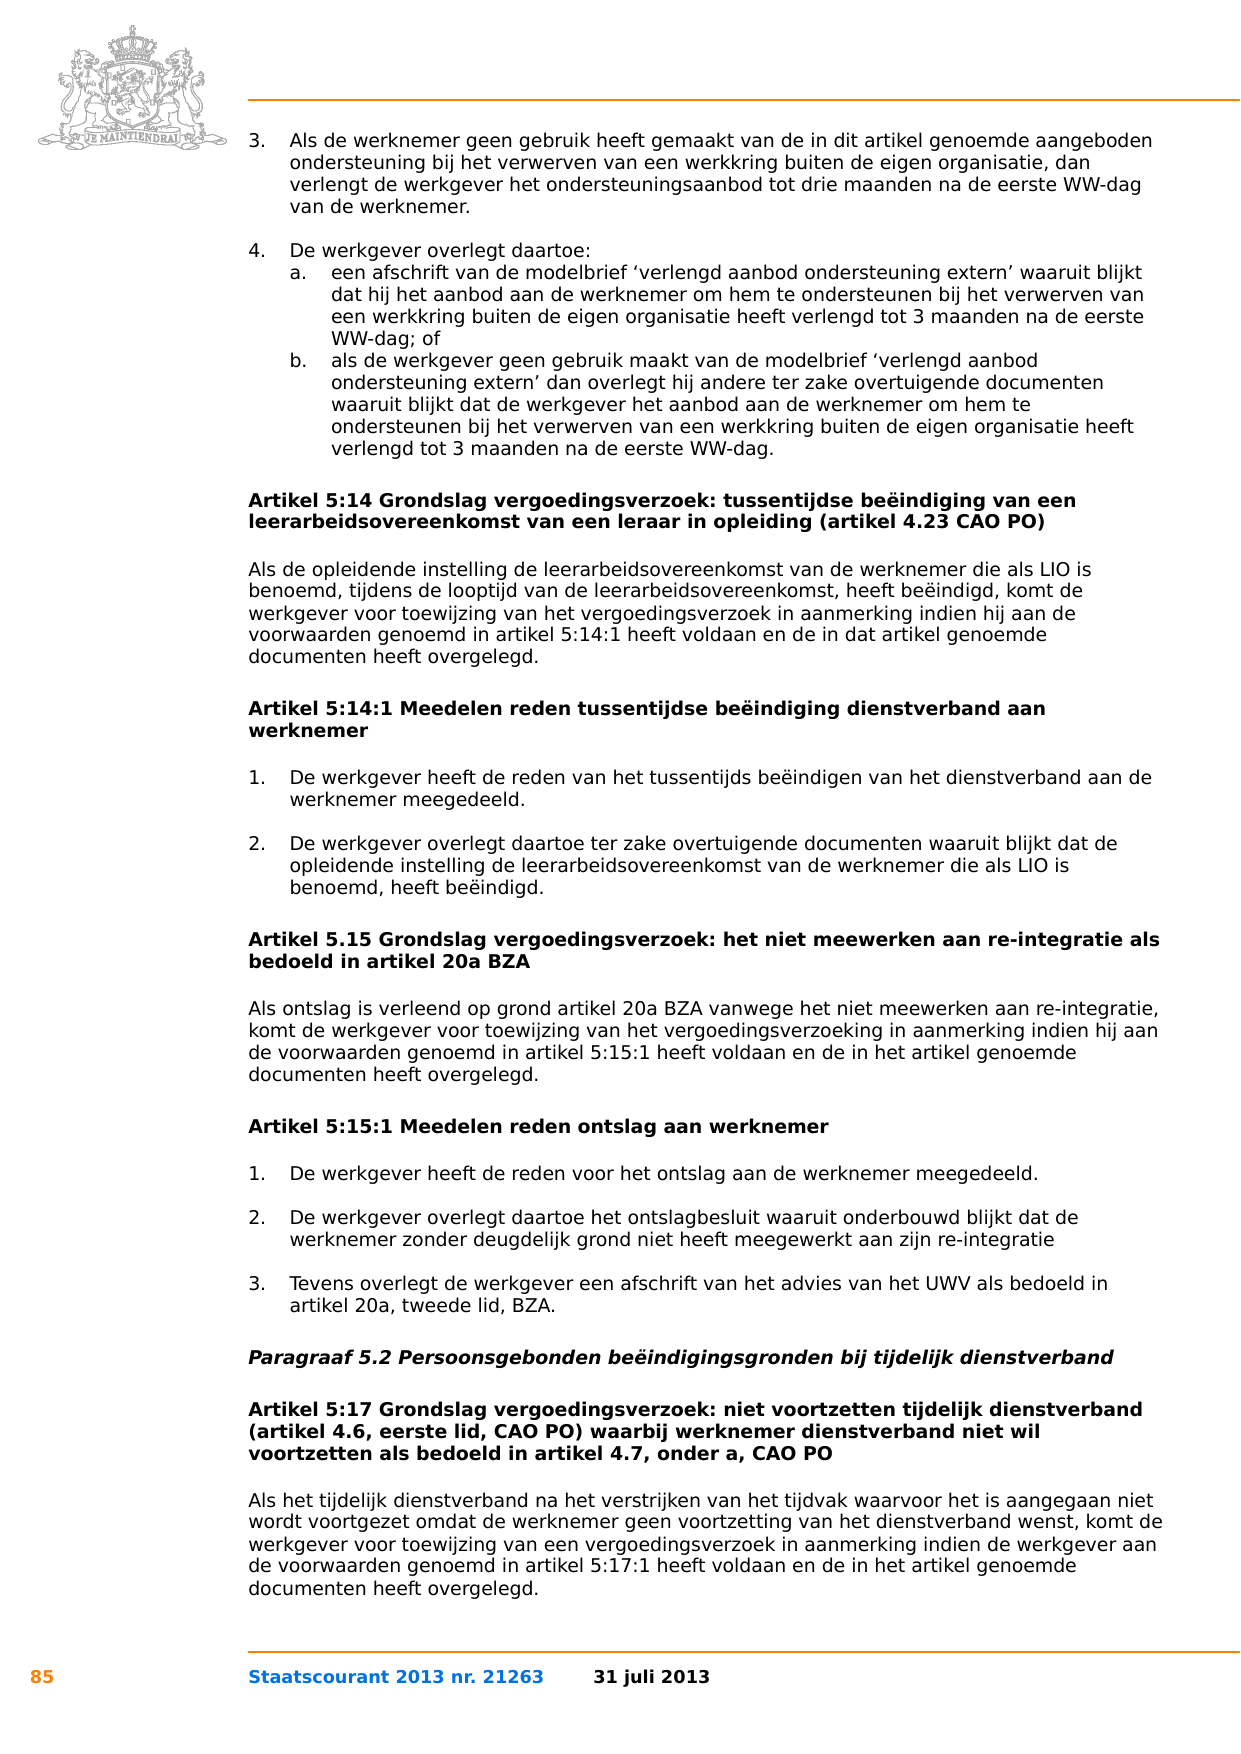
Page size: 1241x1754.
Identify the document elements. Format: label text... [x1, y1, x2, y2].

subtitle Paragraaf 5.2 Persoonsgebonden beëindigingsgronden bij tijdelijk dienstverband [248, 1347, 1163, 1368]
text a. een afschrift van de modelbrief ‘verlengd aanbod ondersteuning extern’ waaruit blijkt dat hij het aanbod aan de werknemer om hem te ondersteunen bij het verwerven van een werkkring buiten de eigen organisatie heeft verlengd tot 3 maanden na de eerste WW-dag; of [289, 262, 1163, 349]
subtitle Artikel 5.15 Grondslag vergoedingsverzoek: het niet meewerken aan re-integratie als bedoeld in artikel 20a BZA [248, 929, 1163, 973]
subtitle Artikel 5:14 Grondslag vergoedingsverzoek: tussentijdse beëindiging van een leerarbeidsovereenkomst van een leraar in opleiding (artikel 4.23 CAO PO) [248, 489, 1163, 533]
text 1. De werkgever heeft de reden van het tussentijds beëindigen van het dienstverband aan de werknemer meegedeeld. [248, 767, 1163, 811]
text 3. Als de werknemer geen gebruik heeft gemaakt van de in dit artikel genoemde aangeboden ondersteuning bij het verwerven van een werkkring buiten de eigen organisatie, dan verlengt de werkgever het ondersteuningsaanbod tot drie maanden na de eerste WW-dag van de werknemer. [248, 130, 1163, 218]
subtitle Artikel 5:14:1 Meedelen reden tussentijdse beëindiging dienstverband aan werknemer [248, 698, 1163, 742]
text b. als de werkgever geen gebruik maakt van de modelbrief ‘verlengd aanbod ondersteuning extern’ dan overlegt hij andere ter zake overtuigende documenten waaruit blijkt dat de werkgever het aanbod aan de werknemer om hem te ondersteunen bij het verwerven van een werkkring buiten de eigen organisatie heeft verlengd tot 3 maanden na de eerste WW-dag. [289, 349, 1163, 459]
text 3. Tevens overlegt de werkgever een afschrift van het advies van het UWV als bedoeld in artikel 20a, tweede lid, BZA. [248, 1273, 1163, 1317]
picture [38, 25, 227, 150]
text Als de opleidende instelling de leerarbeidsovereenkomst van de werknemer die als LIO is benoemd, tijdens de looptijd van de leerarbeidsovereenkomst, heeft beëindigd, komt de werkgever voor toewijzing van het vergoedingsverzoek in aanmerking indien hij aan de voorwaarden genoemd in artikel 5:14:1 heeft voldaan en de in dat artikel genoemde documenten heeft overgelegd. [248, 558, 1163, 668]
text 1. De werkgever heeft de reden voor het ontslag aan de werknemer meegedeeld. [248, 1163, 1163, 1185]
text Als ontslag is verleend op grond artikel 20a BZA vanwege het niet meewerken aan re-integratie, komt de werkgever voor toewijzing van het vergoedingsverzoeking in aanmerking indien hij aan de voorwaarden genoemd in artikel 5:15:1 heeft voldaan en de in het artikel genoemde documenten heeft overgelegd. [248, 998, 1163, 1086]
text Als het tijdelijk dienstverband na het verstrijken van het tijdvak waarvoor het is aangegaan niet wordt voortgezet omdat de werknemer geen voortzetting van het dienstverband wenst, komt de werkgever voor toewijzing van een vergoedingsverzoek in aanmerking indien de werkgever aan de voorwaarden genoemd in artikel 5:17:1 heeft voldaan en de in het artikel genoemde documenten heeft overgelegd. [248, 1489, 1163, 1599]
text 2. De werkgever overlegt daartoe het ontslagbesluit waaruit onderbouwd blijkt dat de werknemer zonder deugdelijk grond niet heeft meegewerkt aan zijn re-integratie [248, 1207, 1163, 1251]
subtitle Artikel 5:17 Grondslag vergoedingsverzoek: niet voortzetten tijdelijk dienstverband (artikel 4.6, eerste lid, CAO PO) waarbij werknemer dienstverband niet wil voortzetten als bedoeld in artikel 4.7, onder a, CAO PO [248, 1398, 1163, 1464]
text 2. De werkgever overlegt daartoe ter zake overtuigende documenten waaruit blijkt dat de opleidende instelling de leerarbeidsovereenkomst van de werknemer die als LIO is benoemd, heeft beëindigd. [248, 833, 1163, 899]
subtitle Artikel 5:15:1 Meedelen reden ontslag aan werknemer [248, 1116, 1163, 1138]
text 4. De werkgever overlegt daartoe: [248, 240, 1163, 262]
